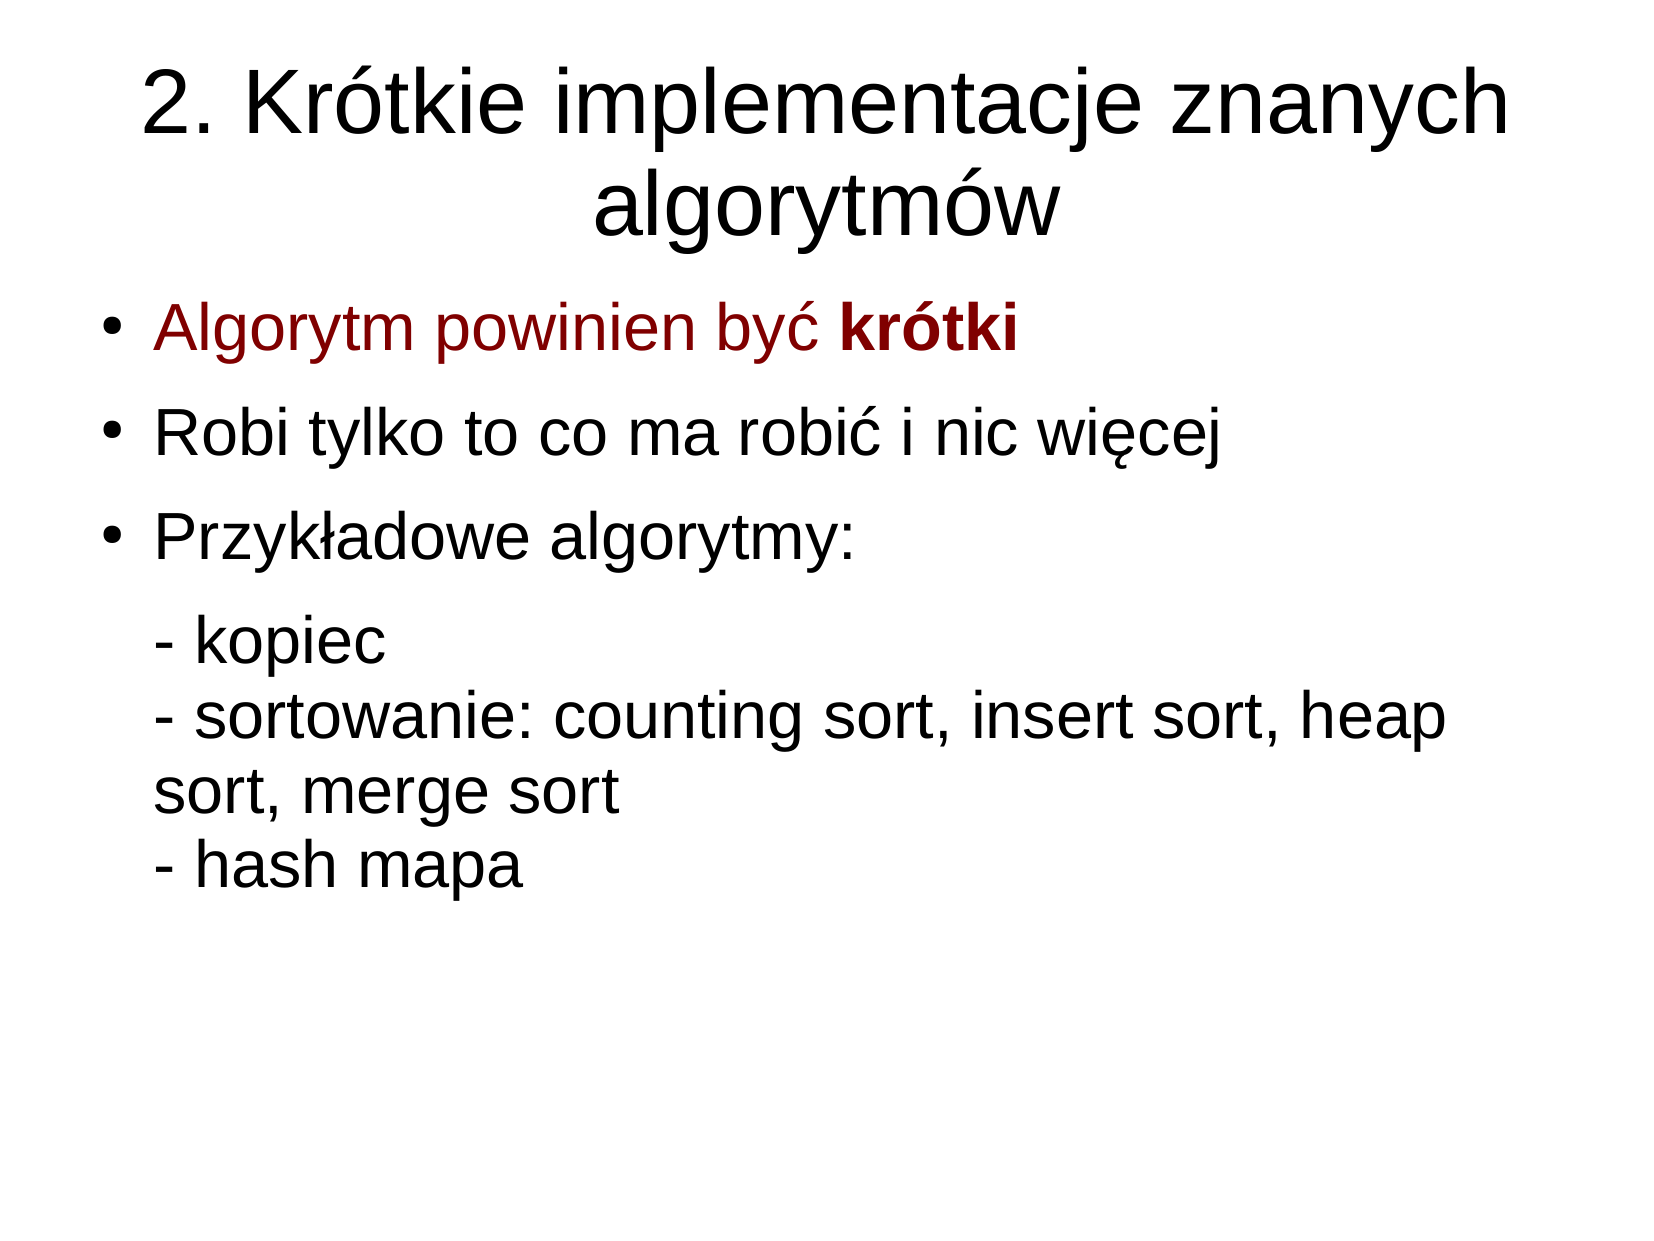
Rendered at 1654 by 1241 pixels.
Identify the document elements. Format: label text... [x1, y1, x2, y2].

title 2. Krótkie implementacje znanych algorytmów [82, 49, 1571, 257]
list Algorytm powinien być krótki Robi tylko to co ma robić i nic więcej Przykładowe algorytmy: - kopiec - sortowanie: counting sort, insert sort, heap sort, merge sort - hash mapa [82, 290, 1571, 1010]
